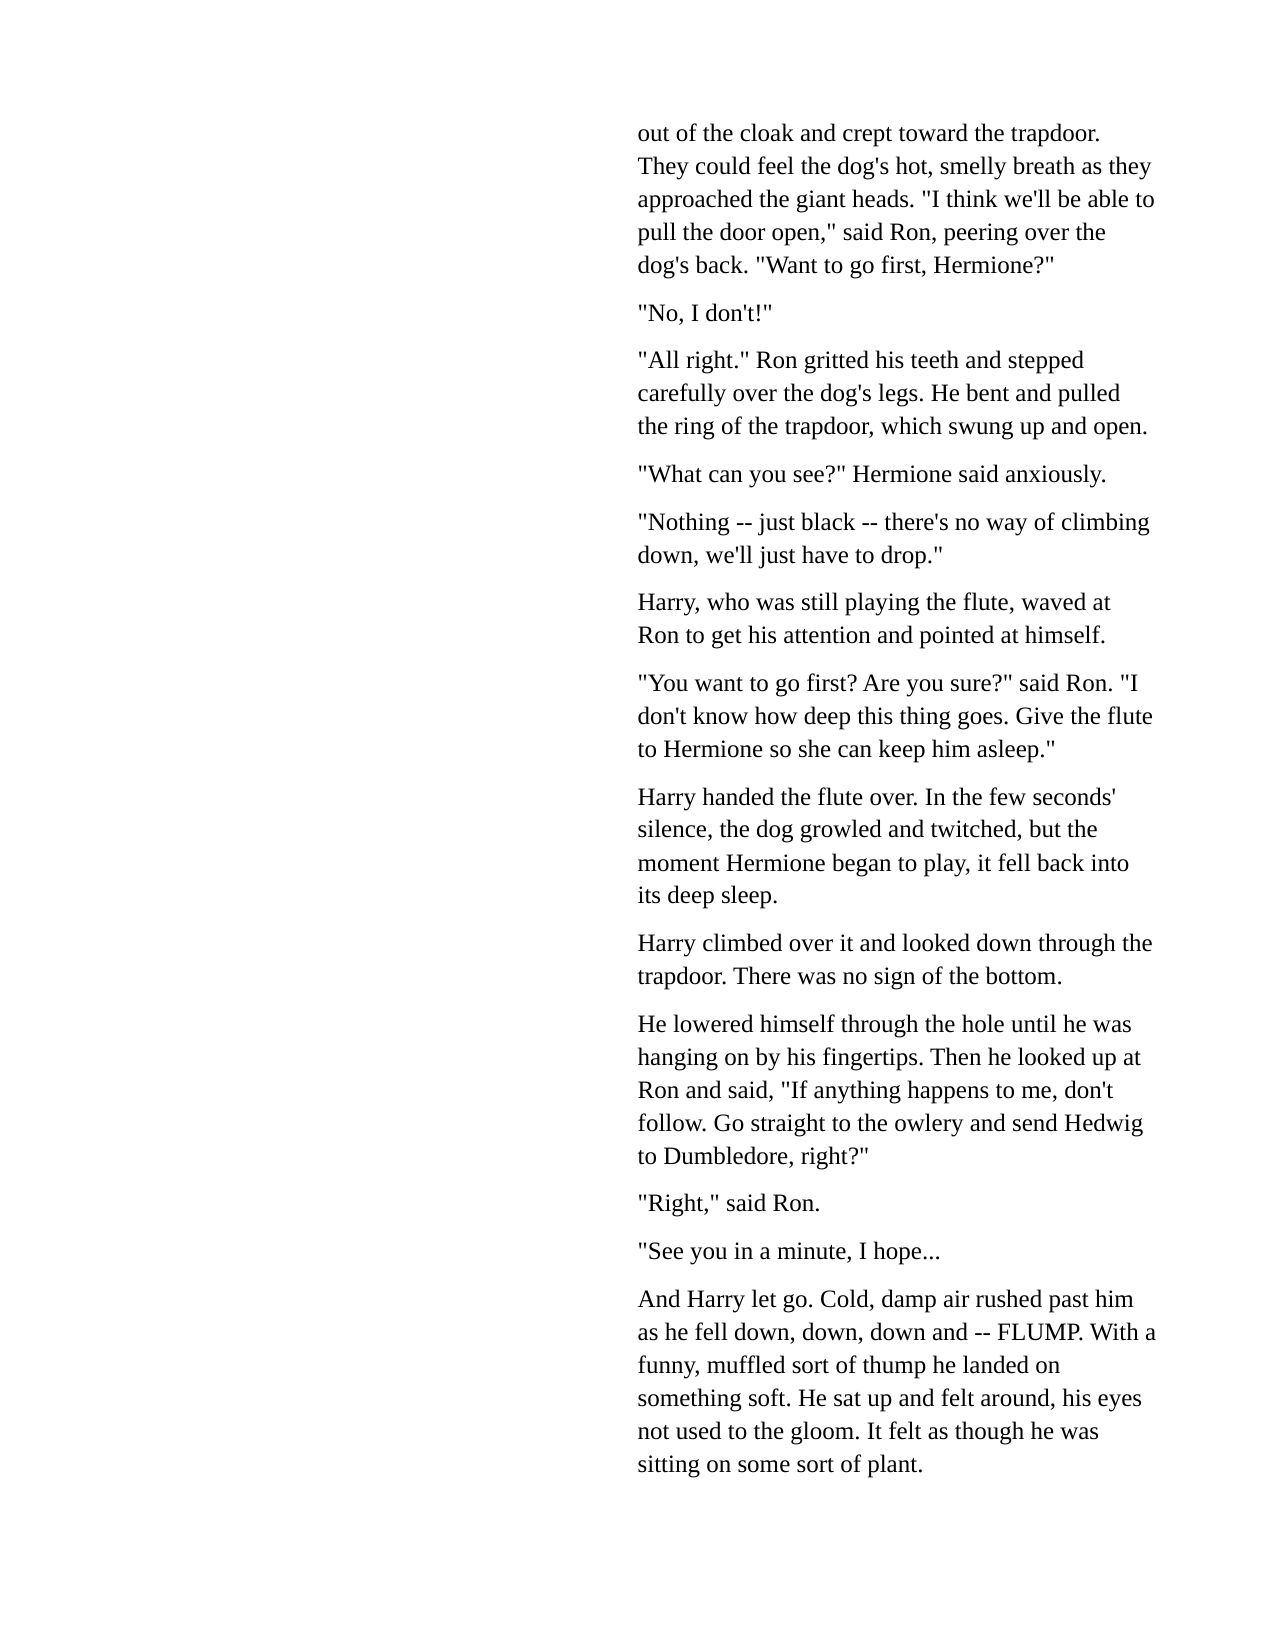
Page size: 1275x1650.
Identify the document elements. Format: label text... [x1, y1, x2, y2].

table_cell Harry handed the flute over. In the few seconds' silence, the dog growled and twitched, but the moment Hermione began to play, it fell back into its deep sleep. [638, 782, 1157, 928]
table_cell [118, 1009, 637, 1188]
table_cell [118, 1284, 637, 1496]
table_cell [118, 1189, 637, 1236]
table_cell "Nothing -- just black -- there's no way of climbing down, we'll just have to drop." [638, 507, 1157, 587]
table_cell "Right," said Ron. [638, 1189, 1157, 1236]
table_cell [118, 459, 637, 507]
table_cell [118, 507, 637, 587]
table_cell [118, 782, 637, 928]
table_cell [118, 345, 637, 459]
table_cell He lowered himself through the hole until he was hanging on by his fingertips. Then he looked up at Ron and said, "If anything happens to me, don't follow. Go straight to the owlery and send Hedwig to Dumbledore, right?" [638, 1009, 1157, 1188]
table_cell [118, 298, 637, 345]
table_cell [118, 1236, 637, 1284]
table_cell And Harry let go. Cold, damp air rushed past him as he fell down, down, down and -- FLUMP. With a funny, muffled sort of thump he landed on something soft. He sat up and felt around, his eyes not used to the gloom. It felt as though he was sitting on some sort of plant. [638, 1284, 1157, 1496]
table_cell [118, 587, 637, 668]
table_cell [118, 118, 637, 298]
table_cell Harry climbed over it and looked down through the trapdoor. There was no sign of the bottom. [638, 928, 1157, 1009]
table_cell [118, 928, 637, 1009]
table_cell "See you in a minute, I hope... [638, 1236, 1157, 1284]
table_cell out of the cloak and crept toward the trapdoor. They could feel the dog's hot, smelly breath as they approached the giant heads. "I think we'll be able to pull the door open," said Ron, peering over the dog's back. "Want to go first, Hermione?" [638, 118, 1157, 298]
table_cell [118, 668, 637, 782]
table_cell "What can you see?" Hermione said anxiously. [638, 459, 1157, 507]
table_cell "All right." Ron gritted his teeth and stepped carefully over the dog's legs. He bent and pulled the ring of the trapdoor, which swung up and open. [638, 345, 1157, 459]
table_cell "You want to go first? Are you sure?" said Ron. "I don't know how deep this thing goes. Give the flute to Hermione so she can keep him asleep." [638, 668, 1157, 782]
table_cell Harry, who was still playing the flute, waved at Ron to get his attention and pointed at himself. [638, 587, 1157, 668]
table_cell "No, I don't!" [638, 298, 1157, 345]
